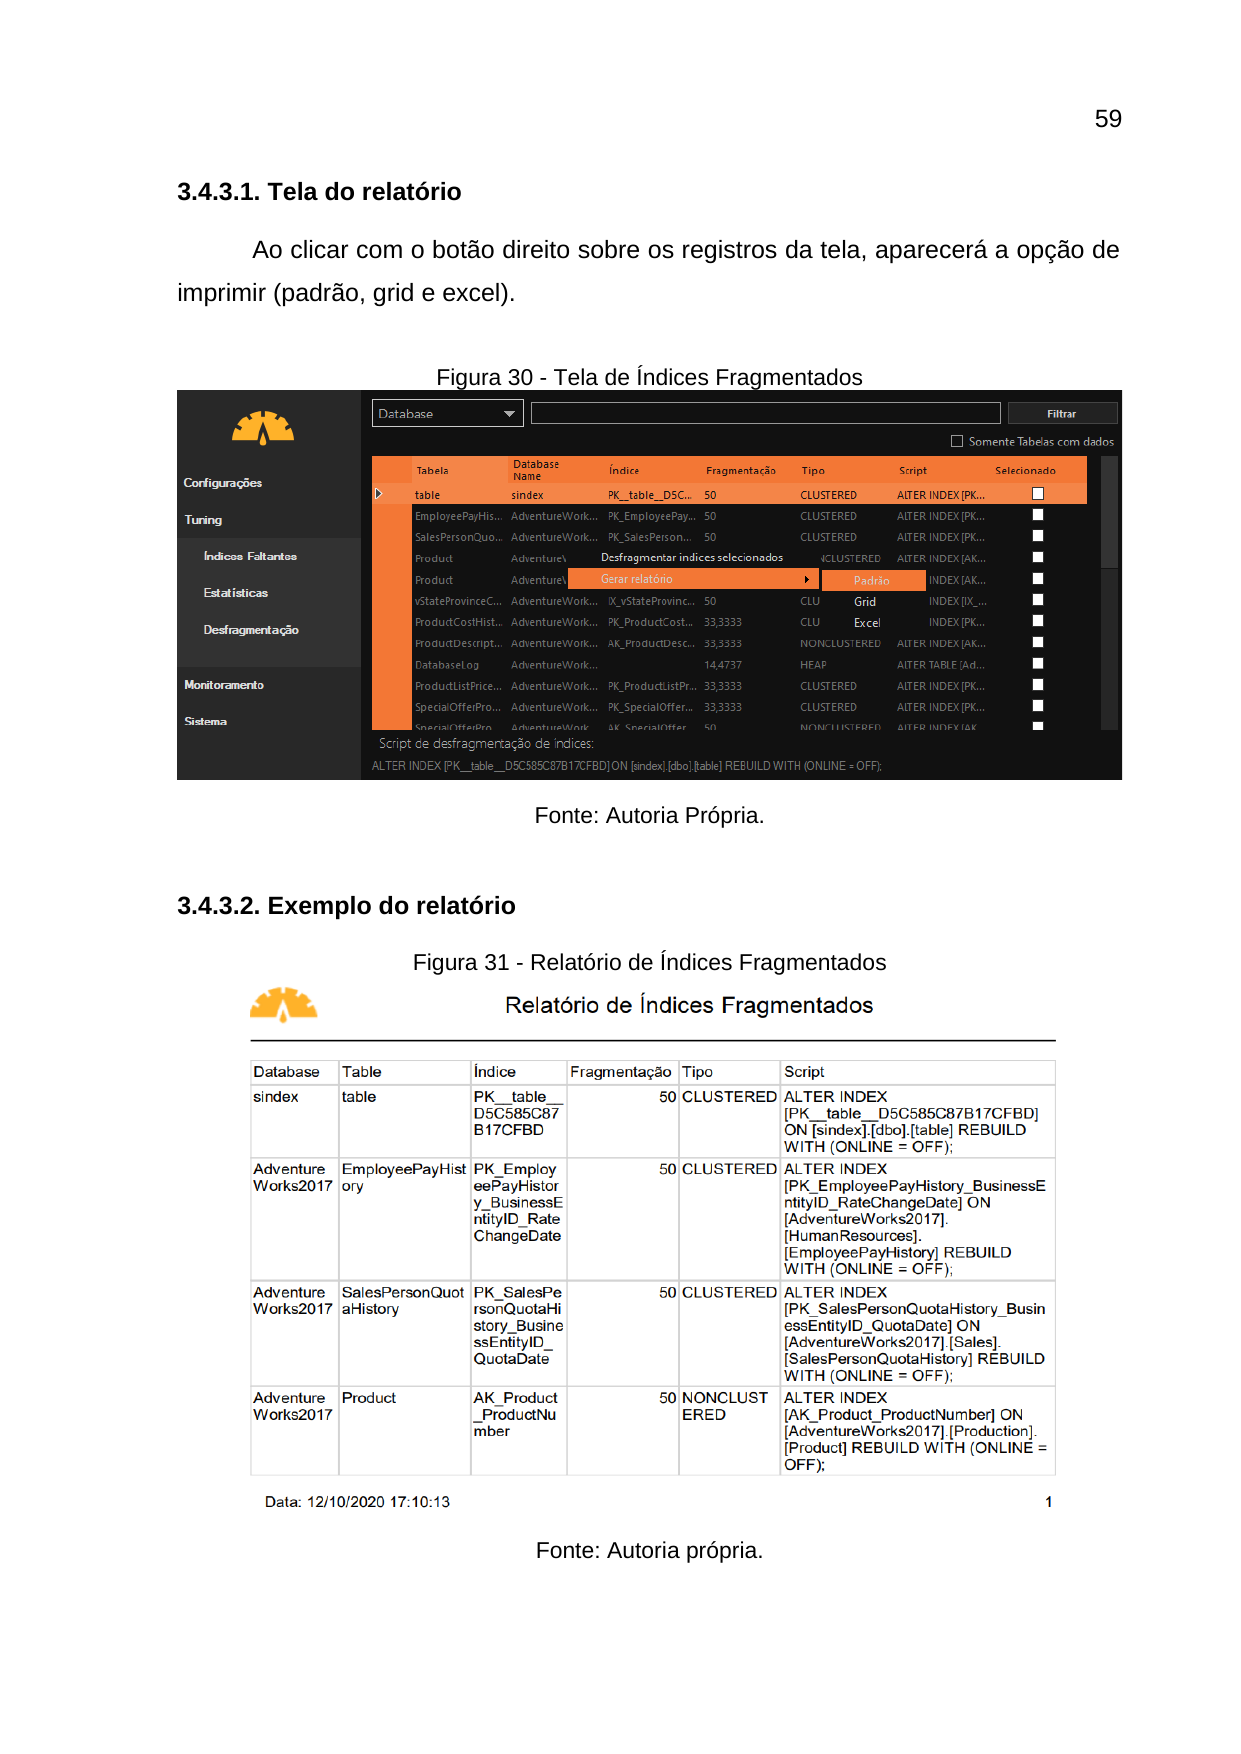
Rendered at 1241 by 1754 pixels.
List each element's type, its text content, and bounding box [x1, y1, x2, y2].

picture [238, 975, 1061, 1515]
text Fonte: Autoria própria. [177, 1515, 1122, 1563]
text Figura 30 - Tela de Índices Fragmentados [177, 364, 1122, 390]
picture [177, 390, 1123, 780]
text Ao clicar com o botão direito sobre os registros da tela, aparecerá a opção de imprimir (padrão, grid e excel). [177, 234, 1122, 306]
subtitle 3.4.3.1. Tela do relatório [177, 177, 1122, 206]
text Figura 31 - Relatório de Índices Fragmentados [177, 949, 1122, 975]
text Fonte: Autoria Própria. [177, 780, 1122, 828]
subtitle 3.4.3.2. Exemplo do relatório [177, 891, 1122, 920]
